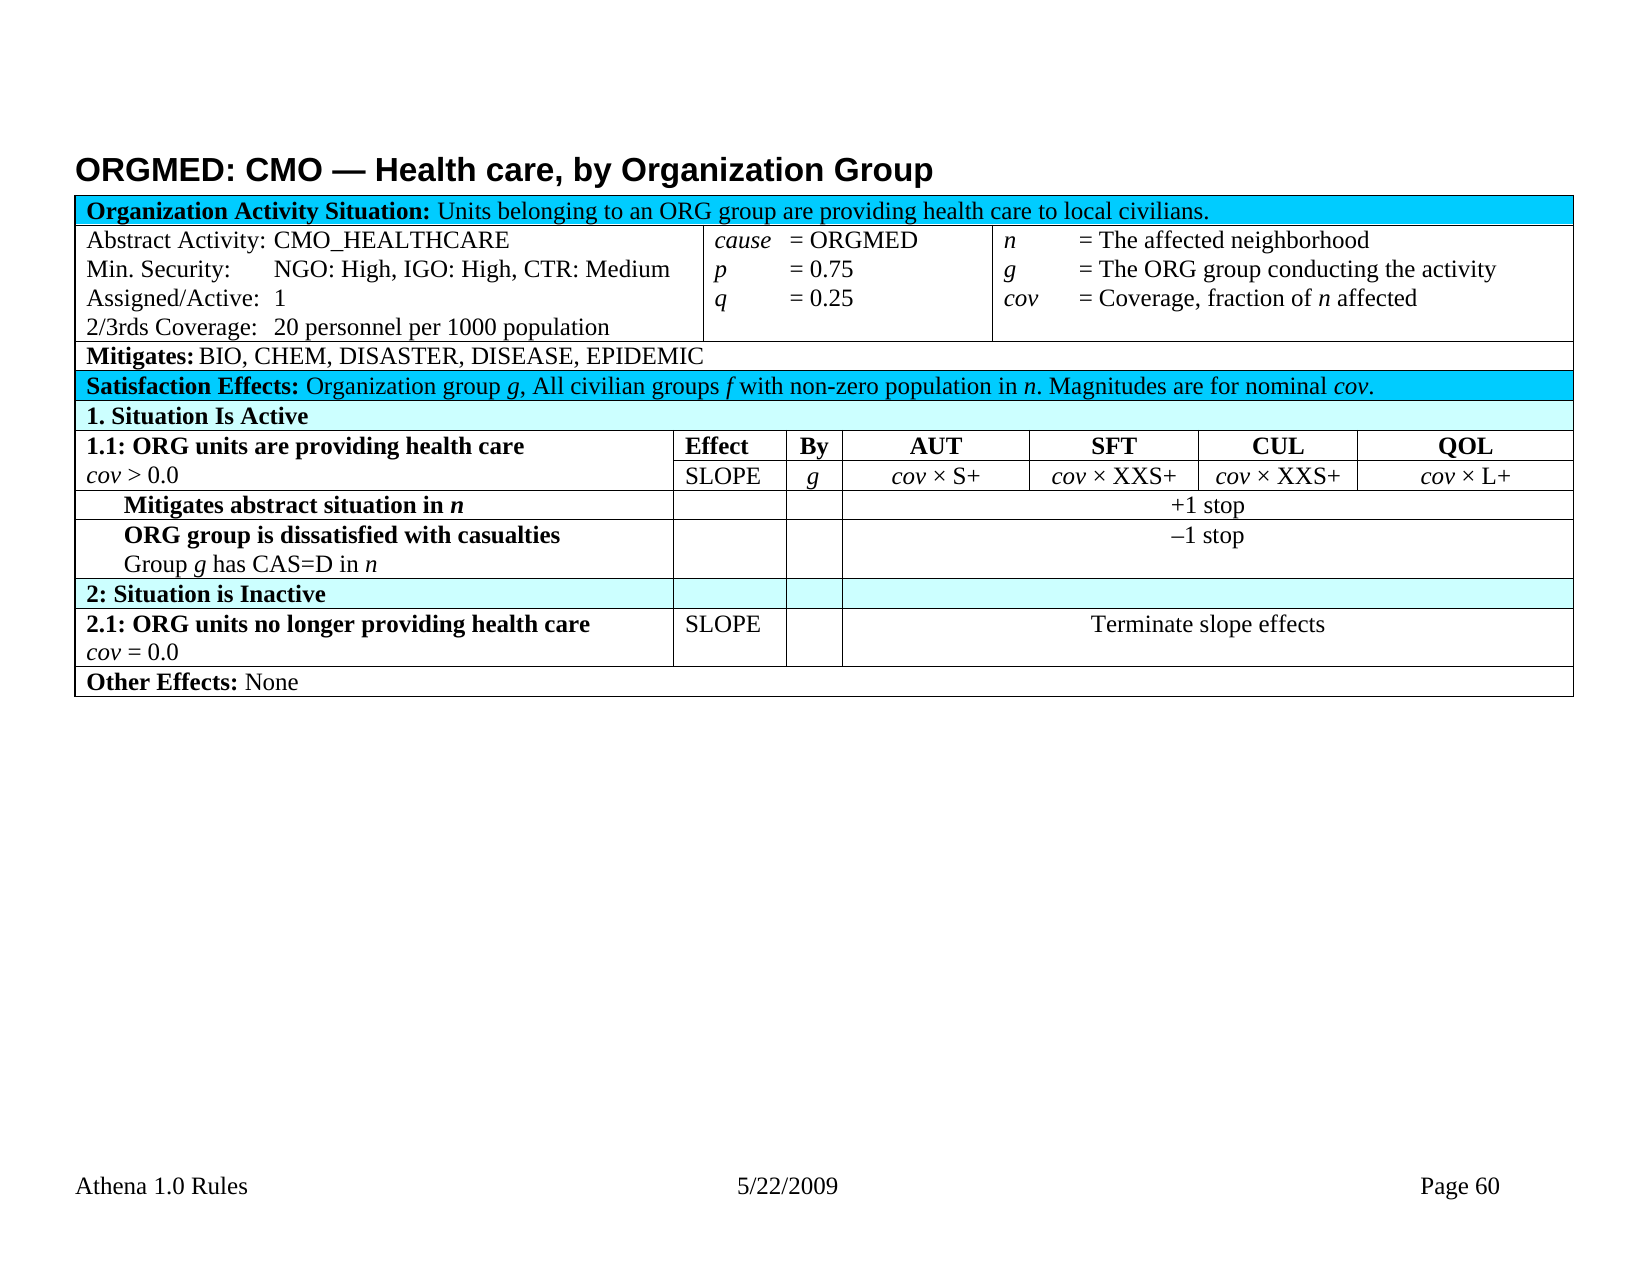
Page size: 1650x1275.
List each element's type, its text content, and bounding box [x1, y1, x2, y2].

table_cell 1. Situation Is Active [76, 401, 1573, 430]
table_cell 2: Situation is Inactive [76, 579, 673, 608]
table_cell [787, 520, 842, 578]
table_cell 2.1: ORG units no longer providing health care cov = 0.0 [76, 609, 673, 666]
table_cell Abstract Activity: CMO_HEALTHCARE Min. Security: NGO: High, IGO: High, CTR: Medium Assigned/Active: 1 2/3rds Coverage: 20 personnel per 1000 population [76, 226, 703, 341]
table_cell cause = ORGMED p = 0.75 q = 0.25 [704, 226, 992, 341]
table_cell g [787, 461, 842, 489]
table_cell [787, 579, 842, 608]
table_cell SFT [1030, 431, 1198, 460]
table_cell Effect [674, 431, 786, 460]
table_cell Other Effects: None [76, 667, 1573, 696]
table_cell cov × XXS+ [1030, 461, 1198, 489]
table_cell [674, 520, 786, 578]
table_cell [787, 609, 842, 666]
text ORGMED: CMO — Health care, by Organization Group [75, 150, 1575, 188]
table_header Organization Activity Situation: Units belonging to an ORG group are providing health care to local civilians. [76, 196, 1573, 224]
table_cell Satisfaction Effects: Organization group g, All civilian groups f with non-zero population in n. Magnitudes are for nominal cov. [76, 371, 1573, 400]
table_cell AUT [843, 431, 1029, 460]
table_cell 1.1: ORG units are providing health care cov > 0.0 [76, 431, 673, 489]
table_cell [843, 579, 1573, 608]
table_cell Mitigates abstract situation in n [76, 491, 673, 519]
table_cell [674, 491, 786, 519]
table_cell –1 stop [843, 520, 1573, 578]
table_cell Terminate slope effects [843, 609, 1573, 666]
table_cell cov × L+ [1358, 461, 1573, 489]
table_cell cov × S+ [843, 461, 1029, 489]
table_cell Mitigates: BIO, CHEM, DISASTER, DISEASE, EPIDEMIC [76, 342, 1573, 370]
table_cell [674, 579, 786, 608]
table_cell cov × XXS+ [1199, 461, 1357, 489]
table_cell QOL [1358, 431, 1573, 460]
table_cell By [787, 431, 842, 460]
table_cell SLOPE [674, 461, 786, 489]
table_cell SLOPE [674, 609, 786, 666]
table_cell [787, 491, 842, 519]
table_cell CUL [1199, 431, 1357, 460]
table_cell n = The affected neighborhood g = The ORG group conducting the activity cov = Coverage, fraction of n affected [993, 226, 1573, 341]
table_cell +1 stop [843, 491, 1573, 519]
table_cell ORG group is dissatisfied with casualties Group g has CAS=D in n [76, 520, 673, 578]
